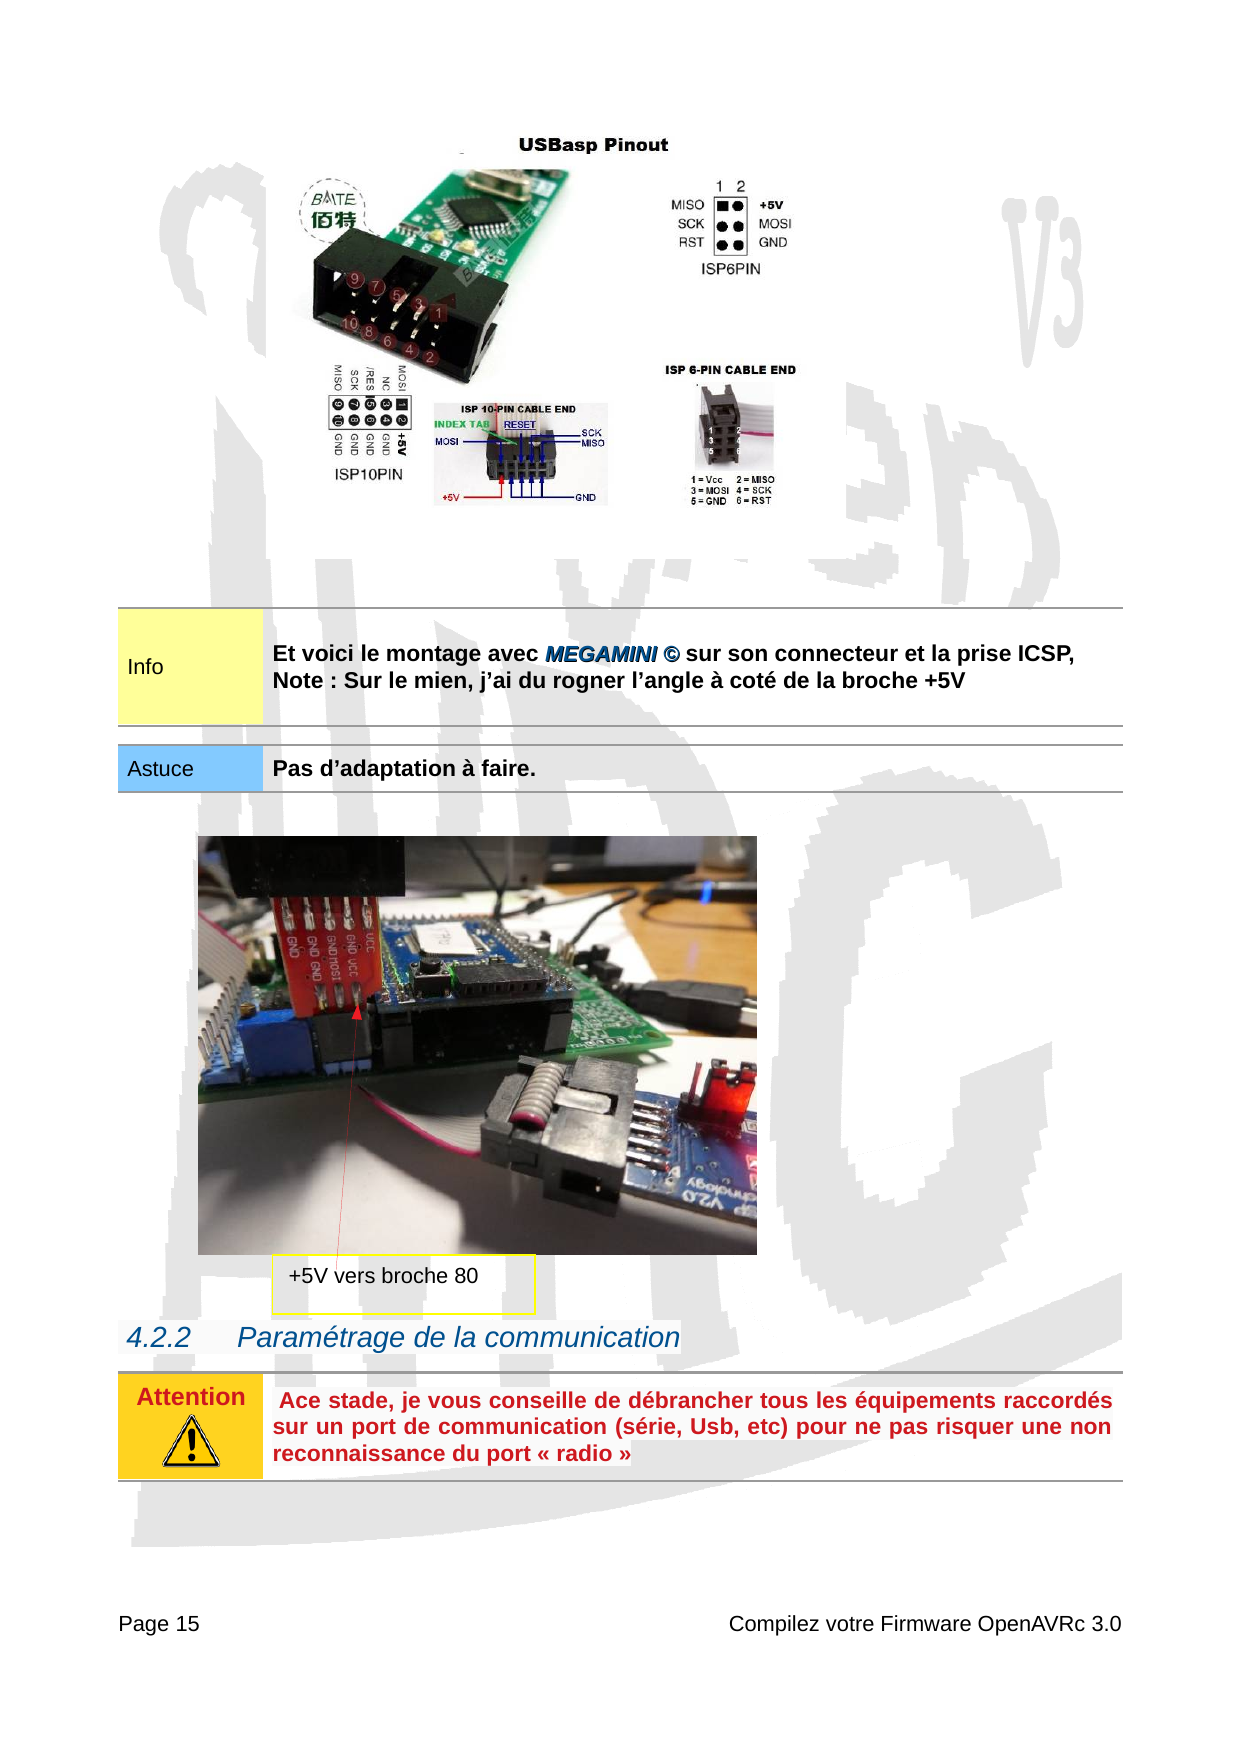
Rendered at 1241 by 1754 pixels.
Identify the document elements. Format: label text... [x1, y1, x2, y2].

subtitle Paramétrage de la communication [118, 1320, 1122, 1354]
text +5V vers broche 80 [288, 1263, 519, 1288]
table_header Ace stade, je vous conseille de débrancher tous les équipements raccordés sur un port de communication (série, Usb, etc) pour ne pas risquer une non reconnaissance du port « radio » [264, 1374, 1122, 1479]
table_header Pas d’adaptation à faire. [264, 746, 1122, 791]
picture [265, 118, 847, 559]
table_header Attention [118, 1374, 263, 1479]
table_header Astuce [118, 746, 263, 791]
picture [198, 836, 757, 1255]
picture [158, 1411, 224, 1471]
table_header Et voici le montage avec MEGAMINI © sur son connecteur et la prise ICSP, Note : Sur le mien, j’ai du rogner l’angle à coté de la broche +5V [264, 609, 1122, 724]
table_header Info [118, 609, 263, 724]
